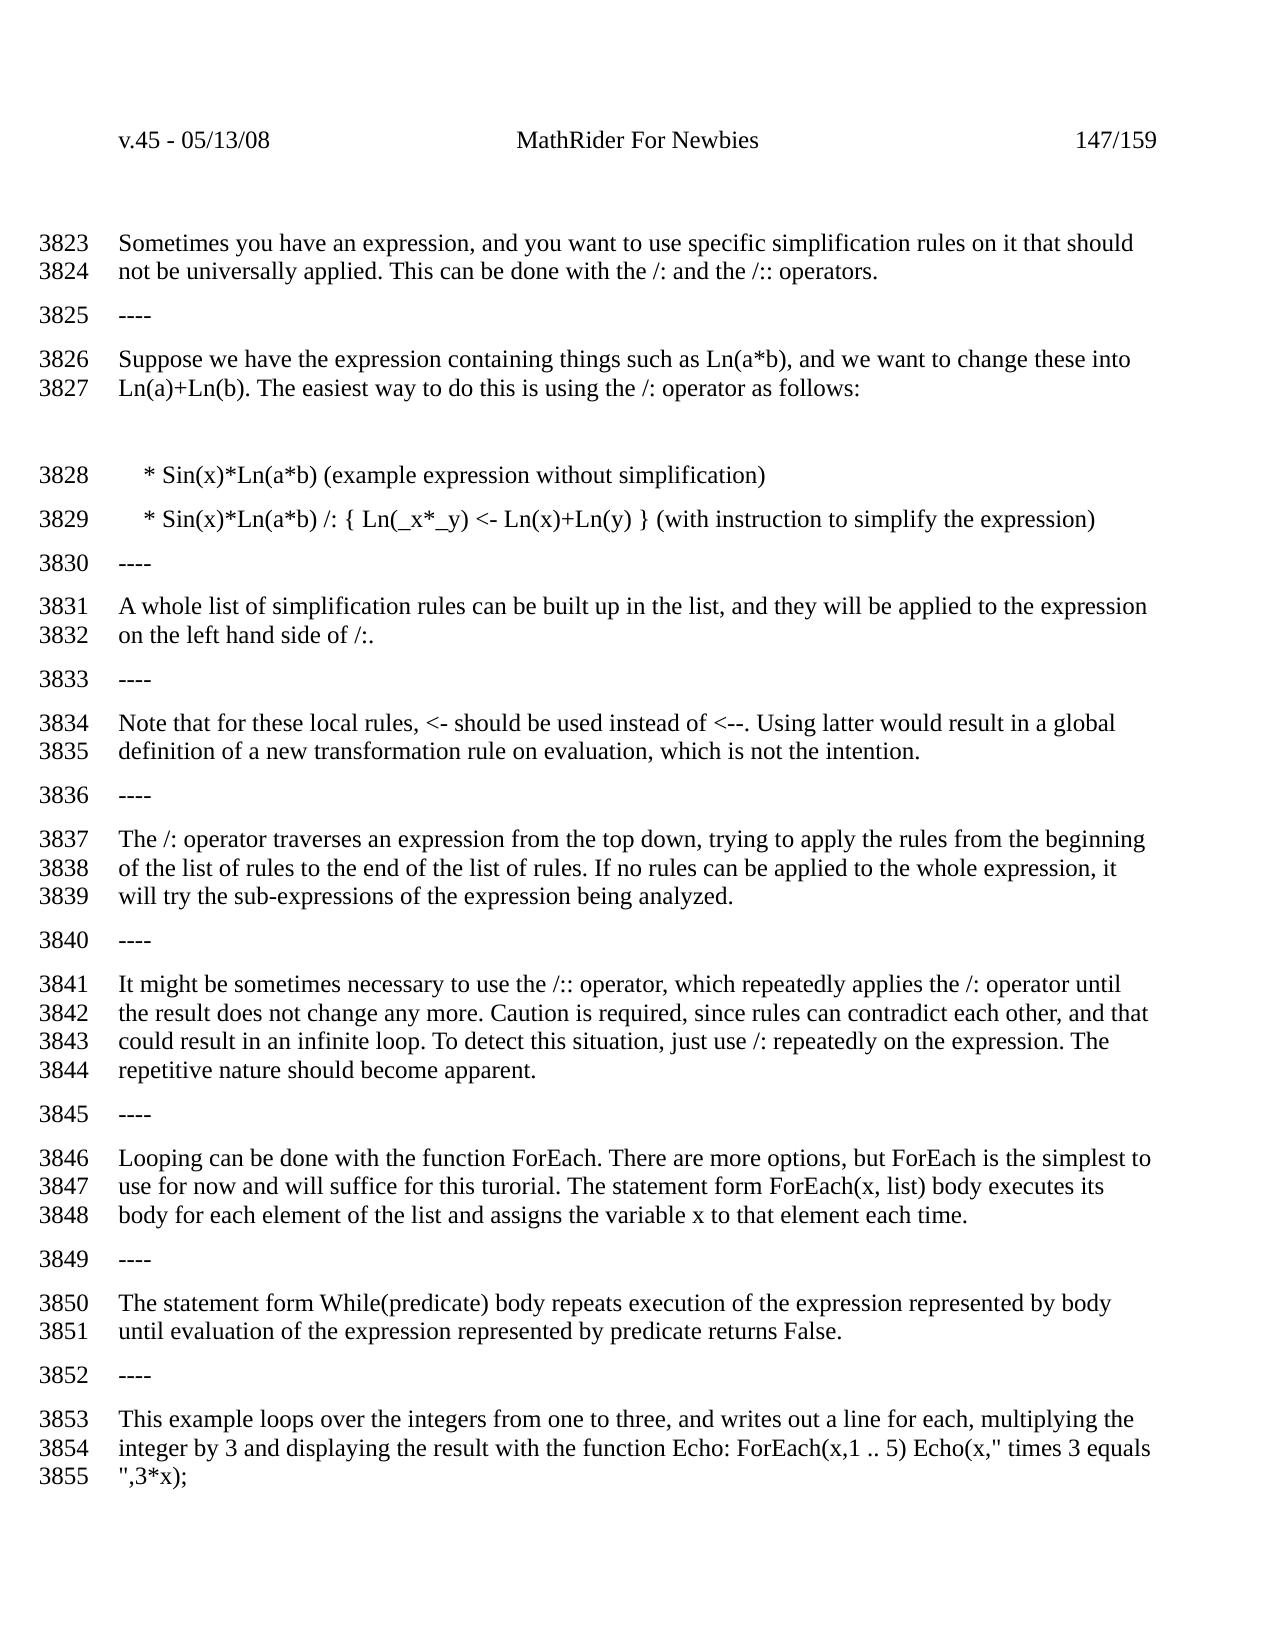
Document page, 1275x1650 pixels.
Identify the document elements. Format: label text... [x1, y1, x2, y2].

text ---- [118, 1244, 1157, 1273]
text This example loops over the integers from one to three, and writes out a line for each, multiplying the integer by 3 and displaying the result with the function Echo: ForEach(x,1 .. 5) Echo(x," times 3 equals ",3*x); [118, 1404, 1157, 1490]
text ---- [118, 664, 1157, 693]
text Suppose we have the expression containing things such as Ln(a*b), and we want to change these into Ln(a)+Ln(b). The easiest way to do this is using the /: operator as follows: [118, 344, 1157, 401]
text Sometimes you have an expression, and you want to use specific simplification rules on it that should not be universally applied. This can be done with the /: and the /:: operators. [118, 228, 1157, 285]
text ---- [118, 925, 1157, 954]
text Note that for these local rules, <- should be used instead of <--. Using latter would result in a global definition of a new transformation rule on evaluation, which is not the intention. [118, 708, 1157, 765]
text * Sin(x)*Ln(a*b) /: { Ln(_x*_y) <- Ln(x)+Ln(y) } (with instruction to simplify the expression) [118, 504, 1157, 533]
text It might be sometimes necessary to use the /:: operator, which repeatedly applies the /: operator until the result does not change any more. Caution is required, since rules can contradict each other, and that could result in an infinite loop. To detect this situation, just use /: repeatedly on the expression. The repetitive nature should become apparent. [118, 969, 1157, 1084]
text The /: operator traverses an expression from the top down, trying to apply the rules from the beginning of the list of rules to the end of the list of rules. If no rules can be applied to the whole expression, it will try the sub-expressions of the expression being analyzed. [118, 824, 1157, 910]
text ---- [118, 548, 1157, 576]
text ---- [118, 300, 1157, 329]
text ---- [118, 1099, 1157, 1128]
text ---- [118, 780, 1157, 809]
text A whole list of simplification rules can be built up in the list, and they will be applied to the expression on the left hand side of /:. [118, 591, 1157, 649]
text The statement form While(predicate) body repeats execution of the expression represented by body until evaluation of the expression represented by predicate returns False. [118, 1288, 1157, 1345]
text * Sin(x)*Ln(a*b) (example expression without simplification) [118, 460, 1157, 489]
text ---- [118, 1360, 1157, 1389]
text Looping can be done with the function ForEach. There are more options, but ForEach is the simplest to use for now and will suffice for this turorial. The statement form ForEach(x, list) body executes its body for each element of the list and assigns the variable x to that element each time. [118, 1143, 1157, 1229]
